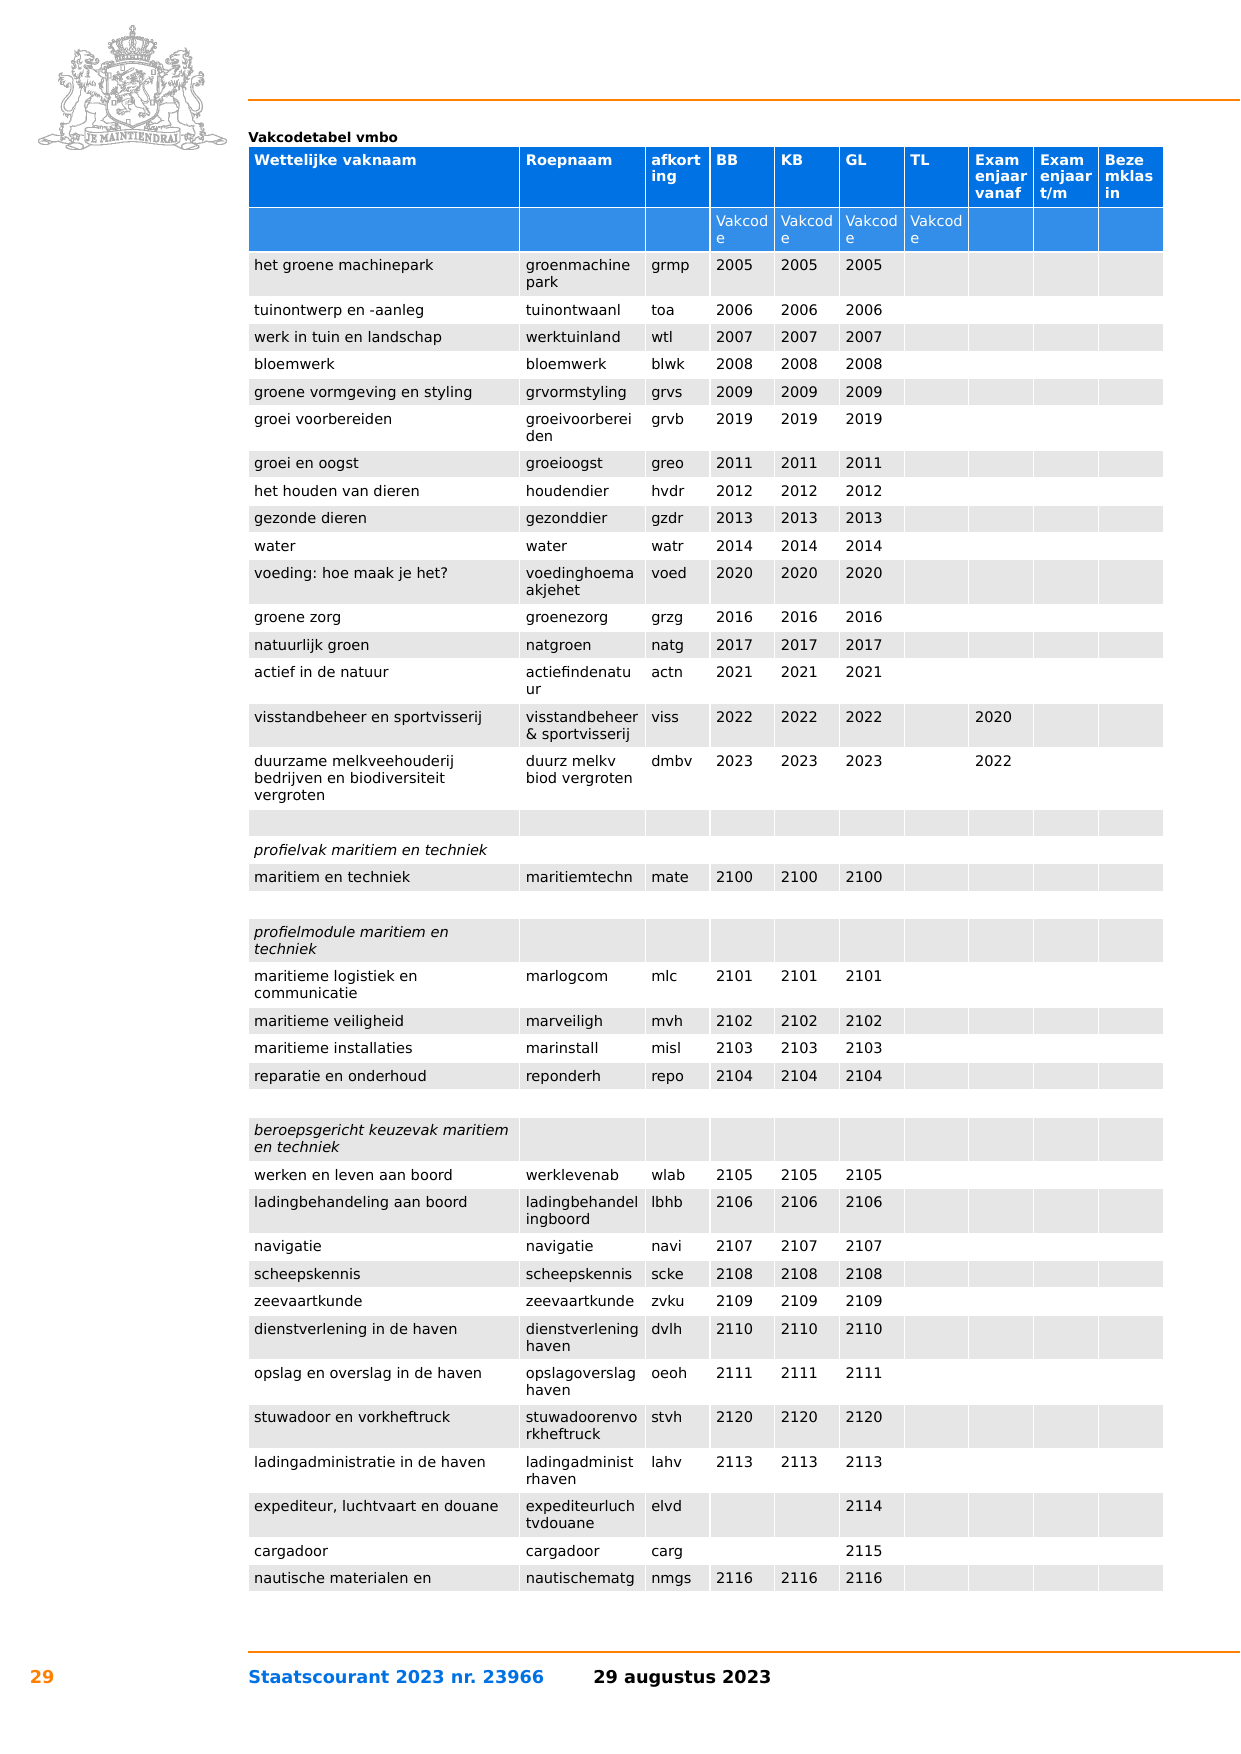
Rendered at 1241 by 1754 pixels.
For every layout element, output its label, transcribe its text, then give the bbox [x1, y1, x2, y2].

table_cell bloemwerk [249, 352, 519, 378]
table_cell 2009 [840, 379, 904, 405]
table_cell 2103 [840, 1035, 904, 1062]
table_cell [775, 1538, 839, 1564]
table_cell [1034, 324, 1098, 351]
table_cell cargadoor [520, 1538, 645, 1564]
table_cell groene vormgeving en styling [249, 379, 519, 405]
table_cell 2006 [840, 297, 904, 323]
table_cell dienstverlening in de haven [249, 1316, 519, 1359]
table_cell natg [646, 632, 709, 658]
table_cell [1099, 1449, 1163, 1492]
table_cell 2020 [840, 560, 904, 604]
table_cell 2103 [711, 1035, 774, 1062]
table_cell 2110 [840, 1316, 904, 1359]
table_cell wlab [646, 1162, 709, 1188]
table_cell Vakcode [711, 208, 774, 251]
table_cell maritieme installaties [249, 1035, 519, 1062]
table_cell 2106 [775, 1189, 839, 1233]
table_cell [969, 1162, 1033, 1188]
table_cell maritiem en techniek [249, 864, 519, 891]
table_cell [1099, 352, 1163, 378]
table_cell 2116 [775, 1565, 839, 1591]
table_cell [1099, 1118, 1163, 1161]
table_cell 2120 [711, 1405, 774, 1448]
table_cell Vakcode [905, 208, 968, 251]
table_cell [1099, 1162, 1163, 1188]
table_cell [905, 560, 968, 604]
table_cell 2020 [711, 560, 774, 604]
table_cell [1034, 1162, 1098, 1188]
table_cell [1034, 478, 1098, 504]
table_cell navi [646, 1234, 709, 1260]
table_cell grzg [646, 605, 709, 631]
table_cell viss [646, 704, 709, 747]
table_cell 2007 [840, 324, 904, 351]
table_cell profielmodule maritiem en techniek [249, 919, 519, 962]
table_cell [969, 379, 1033, 405]
table_cell [1034, 1234, 1098, 1260]
table_cell [969, 208, 1033, 251]
table_cell [1099, 919, 1163, 962]
table_cell 2104 [840, 1063, 904, 1089]
table_cell [249, 892, 519, 918]
table_cell [969, 892, 1033, 918]
table_cell [775, 1090, 839, 1116]
table_cell [1034, 379, 1098, 405]
table_cell 2006 [711, 297, 774, 323]
table_cell 2114 [840, 1493, 904, 1537]
table_cell actiefindenatuur [520, 660, 645, 703]
table_cell 2106 [840, 1189, 904, 1233]
table_cell [905, 1261, 968, 1287]
table_cell [646, 837, 709, 863]
table_cell 2113 [711, 1449, 774, 1492]
table_cell [1099, 506, 1163, 532]
table_cell misl [646, 1035, 709, 1062]
table_cell [646, 919, 709, 962]
table_cell dmbv [646, 748, 709, 808]
table_cell [520, 1090, 645, 1116]
table_cell voeding: hoe maak je het? [249, 560, 519, 604]
table_cell 2109 [775, 1289, 839, 1315]
table_cell 2007 [775, 324, 839, 351]
table_cell 2006 [775, 297, 839, 323]
table_cell carg [646, 1538, 709, 1564]
table_cell gzdr [646, 506, 709, 532]
table_cell [969, 406, 1033, 450]
table_cell 2110 [711, 1316, 774, 1359]
table_cell scheepskennis [249, 1261, 519, 1287]
table_cell zeevaartkunde [520, 1289, 645, 1315]
table_cell [1099, 892, 1163, 918]
table_cell [840, 1090, 904, 1116]
table_cell actief in de natuur [249, 660, 519, 703]
table_cell [905, 324, 968, 351]
table_cell 2107 [711, 1234, 774, 1260]
table_cell dvlh [646, 1316, 709, 1359]
table_cell [969, 1008, 1033, 1034]
table_cell 2113 [840, 1449, 904, 1492]
table_cell [711, 1493, 774, 1537]
table_cell [1034, 810, 1098, 836]
table_cell tuinontwerp en -aanleg [249, 297, 519, 323]
table_cell [905, 1189, 968, 1233]
table_cell [1099, 406, 1163, 450]
table_cell grmp [646, 253, 709, 296]
table_cell [905, 1493, 968, 1537]
table_cell maritieme logistiek en communicatie [249, 964, 519, 1007]
table_cell [969, 810, 1033, 836]
table_cell 2005 [775, 253, 839, 296]
table_cell 2102 [775, 1008, 839, 1034]
table_cell [1034, 704, 1098, 747]
table_cell [969, 1234, 1033, 1260]
table_cell [905, 1162, 968, 1188]
table_cell opslagoverslaghaven [520, 1360, 645, 1403]
table_cell [905, 748, 968, 808]
table_cell 2017 [840, 632, 904, 658]
table_cell toa [646, 297, 709, 323]
table_cell [905, 1234, 968, 1260]
table_cell [1034, 605, 1098, 631]
table_cell [1034, 660, 1098, 703]
table_cell [646, 810, 709, 836]
table_cell 2108 [711, 1261, 774, 1287]
table_cell [1034, 1316, 1098, 1359]
table_cell 2019 [840, 406, 904, 450]
table_cell 2022 [711, 704, 774, 747]
table_cell [905, 704, 968, 747]
table_cell [646, 1090, 709, 1116]
table_cell [969, 660, 1033, 703]
table_cell 2016 [711, 605, 774, 631]
table_cell houdendier [520, 478, 645, 504]
table_cell [905, 1090, 968, 1116]
table_cell Examenjaar vanaf [969, 147, 1033, 207]
table_cell [1034, 892, 1098, 918]
table_cell 2105 [711, 1162, 774, 1188]
table_cell gezonde dieren [249, 506, 519, 532]
table_cell wtl [646, 324, 709, 351]
table_cell bloemwerk [520, 352, 645, 378]
table_cell [905, 406, 968, 450]
table_cell 2021 [711, 660, 774, 703]
table_cell 2105 [775, 1162, 839, 1188]
table_cell 2005 [711, 253, 774, 296]
table_cell [1034, 964, 1098, 1007]
table_cell [969, 1565, 1033, 1591]
table_cell [1099, 208, 1163, 251]
table_cell 2014 [840, 533, 904, 559]
table_cell [905, 864, 968, 891]
table_cell 2021 [775, 660, 839, 703]
table_cell opslag en overslag in de haven [249, 1360, 519, 1403]
table_cell [969, 1118, 1033, 1161]
table_cell [711, 810, 774, 836]
table_cell [969, 1035, 1033, 1062]
table_cell 2110 [775, 1316, 839, 1359]
table_cell [905, 1289, 968, 1315]
table_cell [969, 1063, 1033, 1089]
table_cell [1099, 1405, 1163, 1448]
table_cell [905, 379, 968, 405]
table_cell [1099, 297, 1163, 323]
table_cell [905, 451, 968, 477]
table_cell groenmachinepark [520, 253, 645, 296]
table_cell [1034, 1289, 1098, 1315]
table_cell [1034, 1090, 1098, 1116]
table_cell zeevaartkunde [249, 1289, 519, 1315]
table_cell [905, 1316, 968, 1359]
table_cell 2108 [775, 1261, 839, 1287]
table_cell 2111 [775, 1360, 839, 1403]
table_cell [1034, 1538, 1098, 1564]
table_cell [1099, 632, 1163, 658]
table_cell [969, 324, 1033, 351]
table_cell mlc [646, 964, 709, 1007]
table_cell profielvak maritiem en techniek [249, 837, 519, 863]
table_cell [969, 864, 1033, 891]
table_cell 2012 [711, 478, 774, 504]
table_cell [969, 837, 1033, 863]
table_cell [1099, 964, 1163, 1007]
table_cell 2014 [711, 533, 774, 559]
table_cell [905, 919, 968, 962]
table_cell dienstverleninghaven [520, 1316, 645, 1359]
table_cell [905, 1405, 968, 1448]
table_cell [840, 892, 904, 918]
table_cell stvh [646, 1405, 709, 1448]
table_cell [1034, 632, 1098, 658]
table_cell water [520, 533, 645, 559]
table_cell voedinghoemaakjehet [520, 560, 645, 604]
table_cell [1034, 352, 1098, 378]
table_cell 2120 [775, 1405, 839, 1448]
table_cell mvh [646, 1008, 709, 1034]
table_cell stuwadoor en vorkheftruck [249, 1405, 519, 1448]
table_cell [905, 1449, 968, 1492]
table_cell [905, 1008, 968, 1034]
table_cell watr [646, 533, 709, 559]
table_cell groei en oogst [249, 451, 519, 477]
table_cell elvd [646, 1493, 709, 1537]
table_cell 2013 [711, 506, 774, 532]
table_cell 2106 [711, 1189, 774, 1233]
table_cell [711, 1090, 774, 1116]
table_cell 2120 [840, 1405, 904, 1448]
table_cell greo [646, 451, 709, 477]
table_cell [905, 506, 968, 532]
table_cell 2111 [840, 1360, 904, 1403]
table_cell 2017 [775, 632, 839, 658]
table_cell [905, 352, 968, 378]
table_cell [969, 1261, 1033, 1287]
table_cell [1099, 324, 1163, 351]
table_cell 2017 [711, 632, 774, 658]
table_cell nautischematg [520, 1565, 645, 1591]
table_cell water [249, 533, 519, 559]
table_cell 2020 [775, 560, 839, 604]
table_cell repo [646, 1063, 709, 1089]
table_cell [1099, 533, 1163, 559]
table_cell lahv [646, 1449, 709, 1492]
table_cell [969, 560, 1033, 604]
table_cell 2014 [775, 533, 839, 559]
table_cell grvb [646, 406, 709, 450]
table_cell 2113 [775, 1449, 839, 1492]
table_cell [1034, 506, 1098, 532]
table_cell [905, 1360, 968, 1403]
table_cell [905, 253, 968, 296]
table_cell [969, 1189, 1033, 1233]
table_cell natgroen [520, 632, 645, 658]
table_cell 2009 [775, 379, 839, 405]
table_cell 2116 [840, 1565, 904, 1591]
table_cell [1099, 1538, 1163, 1564]
table_cell 2008 [711, 352, 774, 378]
table_cell [905, 1538, 968, 1564]
table_cell [905, 632, 968, 658]
table_cell [711, 892, 774, 918]
table_cell 2022 [775, 704, 839, 747]
table_cell [1034, 297, 1098, 323]
table_cell 2101 [840, 964, 904, 1007]
table_cell [1099, 1234, 1163, 1260]
table_cell Vakcode [775, 208, 839, 251]
table_cell 2019 [711, 406, 774, 450]
table_cell werk in tuin en landschap [249, 324, 519, 351]
table_cell [969, 506, 1033, 532]
table_cell [969, 253, 1033, 296]
table_cell Vakcode [840, 208, 904, 251]
table_cell GL [840, 147, 904, 207]
table_cell [840, 837, 904, 863]
table_cell groei voorbereiden [249, 406, 519, 450]
table_cell 2100 [711, 864, 774, 891]
table_cell [1099, 1090, 1163, 1116]
table_cell 2107 [840, 1234, 904, 1260]
table_cell ladingadministratie in de haven [249, 1449, 519, 1492]
table_cell groenezorg [520, 605, 645, 631]
table_cell 2111 [711, 1360, 774, 1403]
table_cell [1099, 1189, 1163, 1233]
table_cell groeivoorbereiden [520, 406, 645, 450]
table_cell [1034, 748, 1098, 808]
table_cell TL [905, 147, 968, 207]
table_cell 2013 [775, 506, 839, 532]
table_cell [1034, 253, 1098, 296]
table_cell 2023 [840, 748, 904, 808]
table_cell [1099, 1008, 1163, 1034]
table_cell 2013 [840, 506, 904, 532]
table_cell [1099, 704, 1163, 747]
table_cell [711, 837, 774, 863]
table_cell [1099, 810, 1163, 836]
table_cell 2101 [711, 964, 774, 1007]
table_cell Bezemklas in [1099, 147, 1163, 207]
table_cell [775, 1118, 839, 1161]
table_cell [905, 533, 968, 559]
table_cell zvku [646, 1289, 709, 1315]
table_cell [1099, 837, 1163, 863]
table_cell 2023 [711, 748, 774, 808]
table_cell 2016 [775, 605, 839, 631]
table_cell cargadoor [249, 1538, 519, 1564]
table_cell [1034, 560, 1098, 604]
table_cell [1034, 451, 1098, 477]
table_cell maritiemtechn [520, 864, 645, 891]
table_cell beroepsgericht keuzevak maritiem en techniek [249, 1118, 519, 1161]
table_cell mate [646, 864, 709, 891]
table_cell [905, 892, 968, 918]
table_cell [249, 810, 519, 836]
table_cell 2101 [775, 964, 839, 1007]
table_cell 2011 [775, 451, 839, 477]
table_cell [1034, 1449, 1098, 1492]
table_cell [969, 1493, 1033, 1537]
table_cell [1034, 1261, 1098, 1287]
table_cell ladingbehandeling aan boord [249, 1189, 519, 1233]
table_cell [1099, 1316, 1163, 1359]
table_cell [711, 919, 774, 962]
table_cell [905, 1565, 968, 1591]
table_cell [840, 810, 904, 836]
table_cell groeioogst [520, 451, 645, 477]
table_cell [249, 208, 519, 251]
table_header Vakcodetabel vmbo [248, 130, 1163, 146]
table_cell reparatie en onderhoud [249, 1063, 519, 1089]
table_cell 2104 [711, 1063, 774, 1089]
table_cell tuinontwaanl [520, 297, 645, 323]
table_cell 2022 [969, 748, 1033, 808]
picture [38, 25, 227, 150]
table_cell [646, 1118, 709, 1161]
table_cell duurzame melkveehouderij bedrijven en biodiversiteit vergroten [249, 748, 519, 808]
table_cell [520, 1118, 645, 1161]
table_cell [1099, 451, 1163, 477]
table_cell 2100 [840, 864, 904, 891]
table_cell visstandbeheer & sportvisserij [520, 704, 645, 747]
table_cell [905, 1035, 968, 1062]
table_cell 2022 [840, 704, 904, 747]
table_cell hvdr [646, 478, 709, 504]
table_cell maritieme veiligheid [249, 1008, 519, 1034]
table_cell 2108 [840, 1261, 904, 1287]
table_cell 2102 [840, 1008, 904, 1034]
table_cell [1099, 1493, 1163, 1537]
table_cell [646, 892, 709, 918]
table_cell navigatie [249, 1234, 519, 1260]
table_cell 2012 [775, 478, 839, 504]
table_cell 2008 [840, 352, 904, 378]
table_cell scheepskennis [520, 1261, 645, 1287]
table_cell [905, 660, 968, 703]
table_cell voed [646, 560, 709, 604]
table_cell groene zorg [249, 605, 519, 631]
table_cell [969, 352, 1033, 378]
table_cell navigatie [520, 1234, 645, 1260]
table_cell grvs [646, 379, 709, 405]
table_cell [1034, 406, 1098, 450]
table_cell nautische materialen en [249, 1565, 519, 1591]
table_cell [520, 919, 645, 962]
table_cell expediteurluchtvdouane [520, 1493, 645, 1537]
table_cell 2008 [775, 352, 839, 378]
table_cell [840, 1118, 904, 1161]
table_cell [969, 1090, 1033, 1116]
table_cell [905, 1118, 968, 1161]
table_cell [969, 451, 1033, 477]
table_cell [905, 478, 968, 504]
table_cell [1099, 478, 1163, 504]
table_cell 2104 [775, 1063, 839, 1089]
table_cell werken en leven aan boord [249, 1162, 519, 1188]
table_cell 2011 [840, 451, 904, 477]
table_cell 2021 [840, 660, 904, 703]
table_cell [1034, 1189, 1098, 1233]
table_cell scke [646, 1261, 709, 1287]
table_cell 2020 [969, 704, 1033, 747]
table_cell [1034, 1565, 1098, 1591]
table_cell reponderh [520, 1063, 645, 1089]
table_cell het houden van dieren [249, 478, 519, 504]
table_cell [775, 837, 839, 863]
table_cell [775, 919, 839, 962]
table_cell [1034, 1035, 1098, 1062]
table_cell [1099, 748, 1163, 808]
table_cell 2109 [711, 1289, 774, 1315]
table_cell [1099, 1063, 1163, 1089]
table_cell ladingbehandelingboord [520, 1189, 645, 1233]
table_cell blwk [646, 352, 709, 378]
table_cell [520, 892, 645, 918]
table_cell 2115 [840, 1538, 904, 1564]
table_cell [711, 1118, 774, 1161]
table_cell [905, 297, 968, 323]
table_cell werklevenab [520, 1162, 645, 1188]
table_cell [969, 632, 1033, 658]
table_cell KB [775, 147, 839, 207]
table_cell [1099, 1360, 1163, 1403]
table_cell Examenjaar t/m [1034, 147, 1098, 207]
table_cell duurz melkv biod vergroten [520, 748, 645, 808]
table_cell [1034, 1063, 1098, 1089]
table_cell stuwadoorenvorkheftruck [520, 1405, 645, 1448]
table_cell 2009 [711, 379, 774, 405]
table_cell [1099, 253, 1163, 296]
table_cell [969, 1289, 1033, 1315]
table_cell [969, 1360, 1033, 1403]
table_cell 2109 [840, 1289, 904, 1315]
table_cell [969, 964, 1033, 1007]
table_cell 2107 [775, 1234, 839, 1260]
table_cell [969, 297, 1033, 323]
table_cell 2011 [711, 451, 774, 477]
table_cell [711, 1538, 774, 1564]
table_cell 2100 [775, 864, 839, 891]
table_cell [969, 478, 1033, 504]
table_cell Roepnaam [520, 147, 645, 207]
table_cell werktuinland [520, 324, 645, 351]
table_cell [1099, 1035, 1163, 1062]
table_cell marveiligh [520, 1008, 645, 1034]
table_cell 2105 [840, 1162, 904, 1188]
table_cell [1099, 864, 1163, 891]
table_cell [969, 533, 1033, 559]
table_cell [969, 1538, 1033, 1564]
table_cell [1034, 1118, 1098, 1161]
table_cell 2023 [775, 748, 839, 808]
table_cell [1034, 919, 1098, 962]
table_cell [840, 919, 904, 962]
table_cell [1034, 1360, 1098, 1403]
table_cell BB [711, 147, 774, 207]
table_cell marlogcom [520, 964, 645, 1007]
table_cell 2019 [775, 406, 839, 450]
table_cell [775, 1493, 839, 1537]
table_cell [969, 919, 1033, 962]
table_cell [969, 1449, 1033, 1492]
table_cell [520, 810, 645, 836]
table_cell [905, 964, 968, 1007]
table_cell [1099, 1261, 1163, 1287]
table_cell het groene machinepark [249, 253, 519, 296]
table_cell 2102 [711, 1008, 774, 1034]
table_cell [775, 892, 839, 918]
table_cell Wettelijke vaknaam [249, 147, 519, 207]
table_cell actn [646, 660, 709, 703]
table_cell [1034, 208, 1098, 251]
table_cell [1034, 533, 1098, 559]
table_cell [969, 1405, 1033, 1448]
table_cell [1099, 1565, 1163, 1591]
table_cell [1099, 660, 1163, 703]
table_cell [1099, 1289, 1163, 1315]
table_cell [1034, 1405, 1098, 1448]
table_cell [905, 837, 968, 863]
table_cell [1099, 379, 1163, 405]
table_cell 2016 [840, 605, 904, 631]
table_cell visstandbeheer en sportvisserij [249, 704, 519, 747]
table_cell 2007 [711, 324, 774, 351]
table_cell gezonddier [520, 506, 645, 532]
table_cell [905, 605, 968, 631]
table_cell nmgs [646, 1565, 709, 1591]
table_cell [1099, 605, 1163, 631]
table_cell [1034, 1008, 1098, 1034]
table_cell [905, 1063, 968, 1089]
table_cell lbhb [646, 1189, 709, 1233]
table_cell [249, 1090, 519, 1116]
table_cell [775, 810, 839, 836]
table_cell 2012 [840, 478, 904, 504]
table_cell [520, 208, 645, 251]
table_cell 2103 [775, 1035, 839, 1062]
table_cell natuurlijk groen [249, 632, 519, 658]
table_cell [969, 1316, 1033, 1359]
table_cell [1034, 837, 1098, 863]
table_cell ladingadministrhaven [520, 1449, 645, 1492]
table_cell [1034, 1493, 1098, 1537]
table_cell [905, 810, 968, 836]
table_cell [969, 605, 1033, 631]
table_cell marinstall [520, 1035, 645, 1062]
table_cell afkorting [646, 147, 709, 207]
table_cell expediteur, luchtvaart en douane [249, 1493, 519, 1537]
table_cell 2116 [711, 1565, 774, 1591]
table_cell [1099, 560, 1163, 604]
table_cell oeoh [646, 1360, 709, 1403]
table_cell [1034, 864, 1098, 891]
table_cell grvormstyling [520, 379, 645, 405]
table_cell [520, 837, 645, 863]
table_cell 2005 [840, 253, 904, 296]
